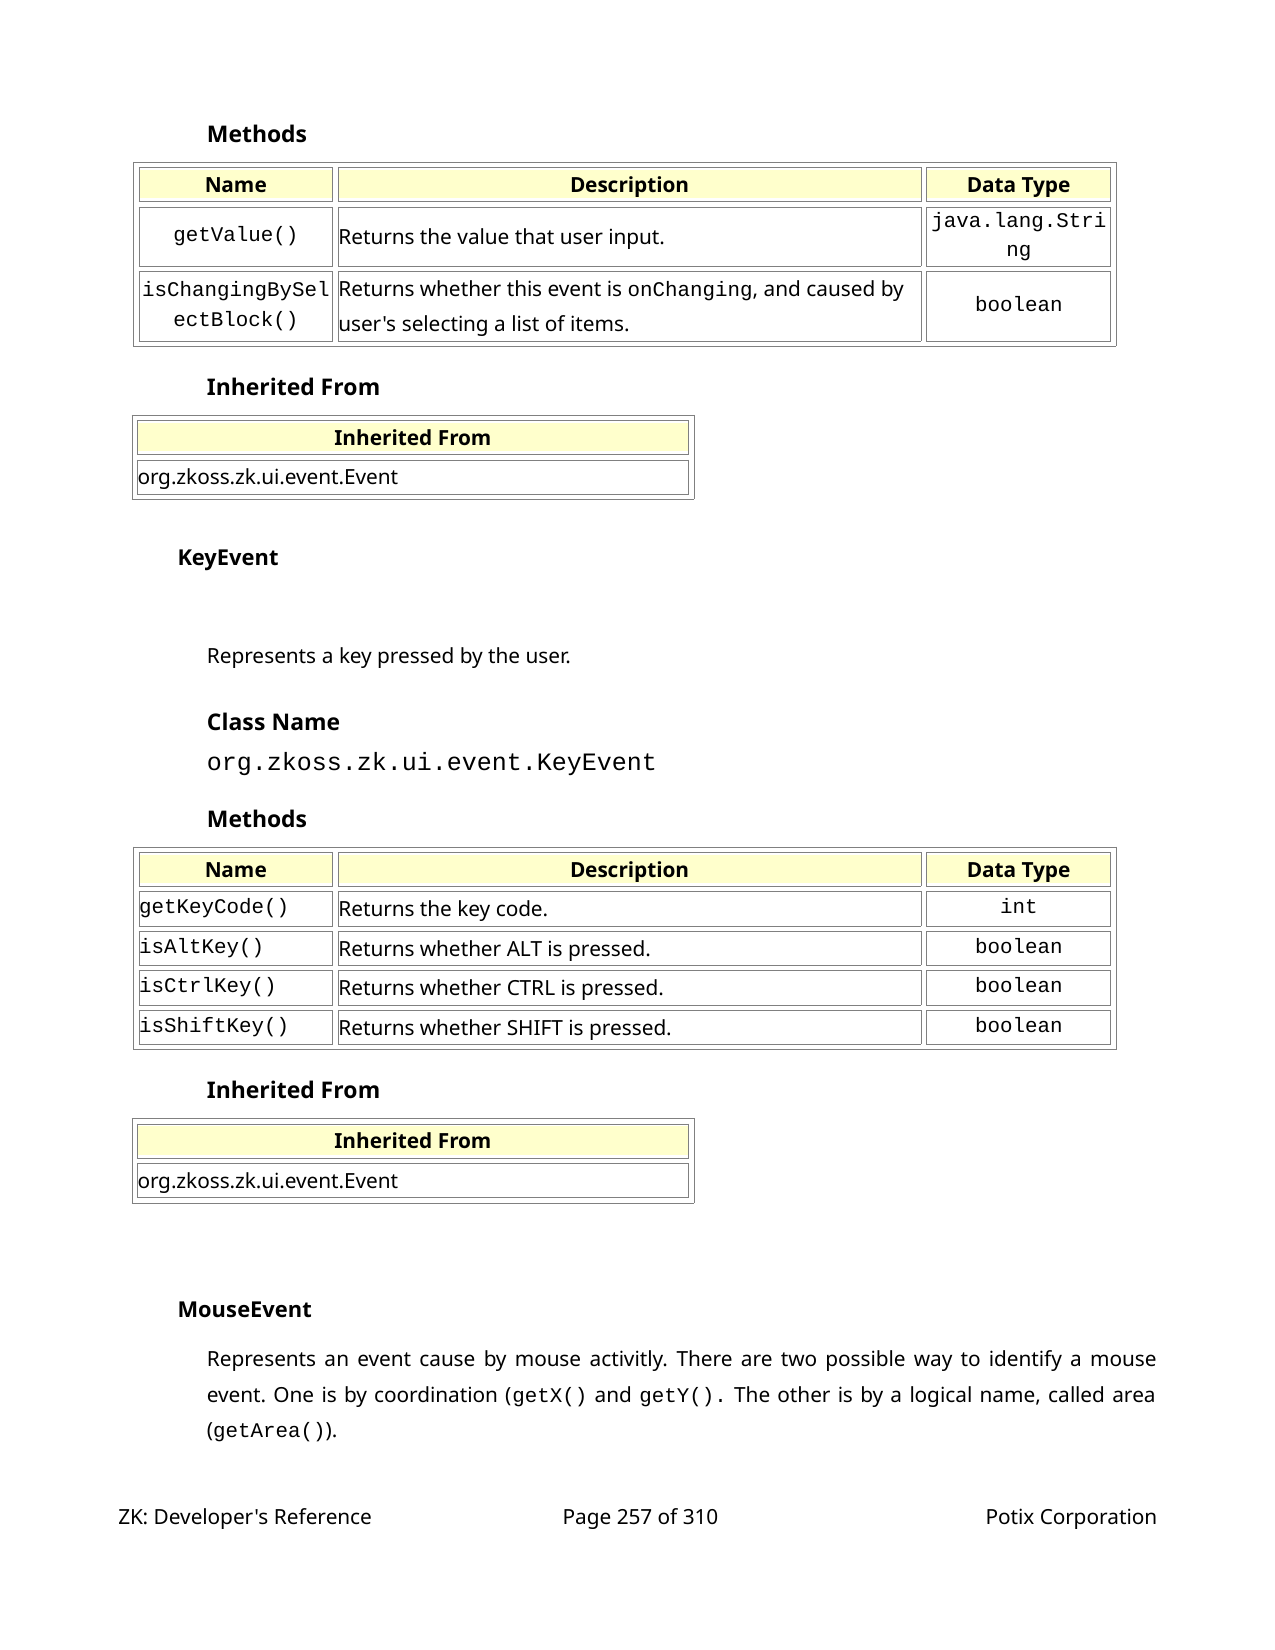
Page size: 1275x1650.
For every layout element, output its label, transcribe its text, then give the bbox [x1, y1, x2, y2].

table_cell isShiftKey() [136, 1005, 335, 1044]
table_cell Returns whether SHIFT is pressed. [335, 1005, 924, 1044]
table_cell boolean [924, 266, 1113, 341]
table_cell boolean [924, 926, 1113, 965]
table_header Inherited From [134, 416, 691, 454]
table_header Description [335, 848, 924, 886]
subtitle Methods [207, 118, 1157, 149]
table_cell java.lang.String [924, 201, 1113, 266]
table_cell boolean [924, 1005, 1113, 1044]
text Represents a key pressed by the user. [207, 641, 1157, 669]
table_cell Returns whether ALT is pressed. [335, 926, 924, 965]
table_header Description [335, 163, 924, 201]
table_cell isChangingBySelectBlock() [136, 266, 335, 341]
table_cell isAltKey() [136, 926, 335, 965]
table_cell Returns whether this event is onChanging, and caused by user's selecting a list of items. [335, 266, 924, 341]
table_cell getKeyCode() [136, 886, 335, 926]
table_header Data Type [924, 848, 1113, 886]
table_cell Returns whether CTRL is pressed. [335, 965, 924, 1004]
table_header Inherited From [134, 1119, 691, 1158]
text Represents an event cause by mouse activitly. There are two possible way to identify a mouse event. One is by coordination (getX() and getY(). The other is by a logical name, called area (getArea()). [207, 1344, 1157, 1444]
table_cell Returns the key code. [335, 886, 924, 926]
table_cell int [924, 886, 1113, 926]
table_cell boolean [924, 965, 1113, 1004]
table_header Name [136, 848, 335, 886]
text org.zkoss.zk.ui.event.KeyEvent [207, 749, 1157, 778]
subtitle Inherited From [207, 371, 1157, 402]
table_cell getValue() [136, 201, 335, 266]
table_cell isCtrlKey() [136, 965, 335, 1004]
subtitle Methods [207, 803, 1157, 834]
table_header Name [136, 163, 335, 201]
subtitle KeyEvent [177, 542, 1157, 572]
subtitle MouseEvent [177, 1294, 1157, 1324]
table_cell Returns the value that user input. [335, 201, 924, 266]
table_cell org.zkoss.zk.ui.event.Event [134, 1158, 691, 1197]
table_cell org.zkoss.zk.ui.event.Event [134, 454, 691, 494]
table_header Data Type [924, 163, 1113, 201]
subtitle Inherited From [207, 1074, 1157, 1106]
subtitle Class Name [207, 706, 1157, 737]
